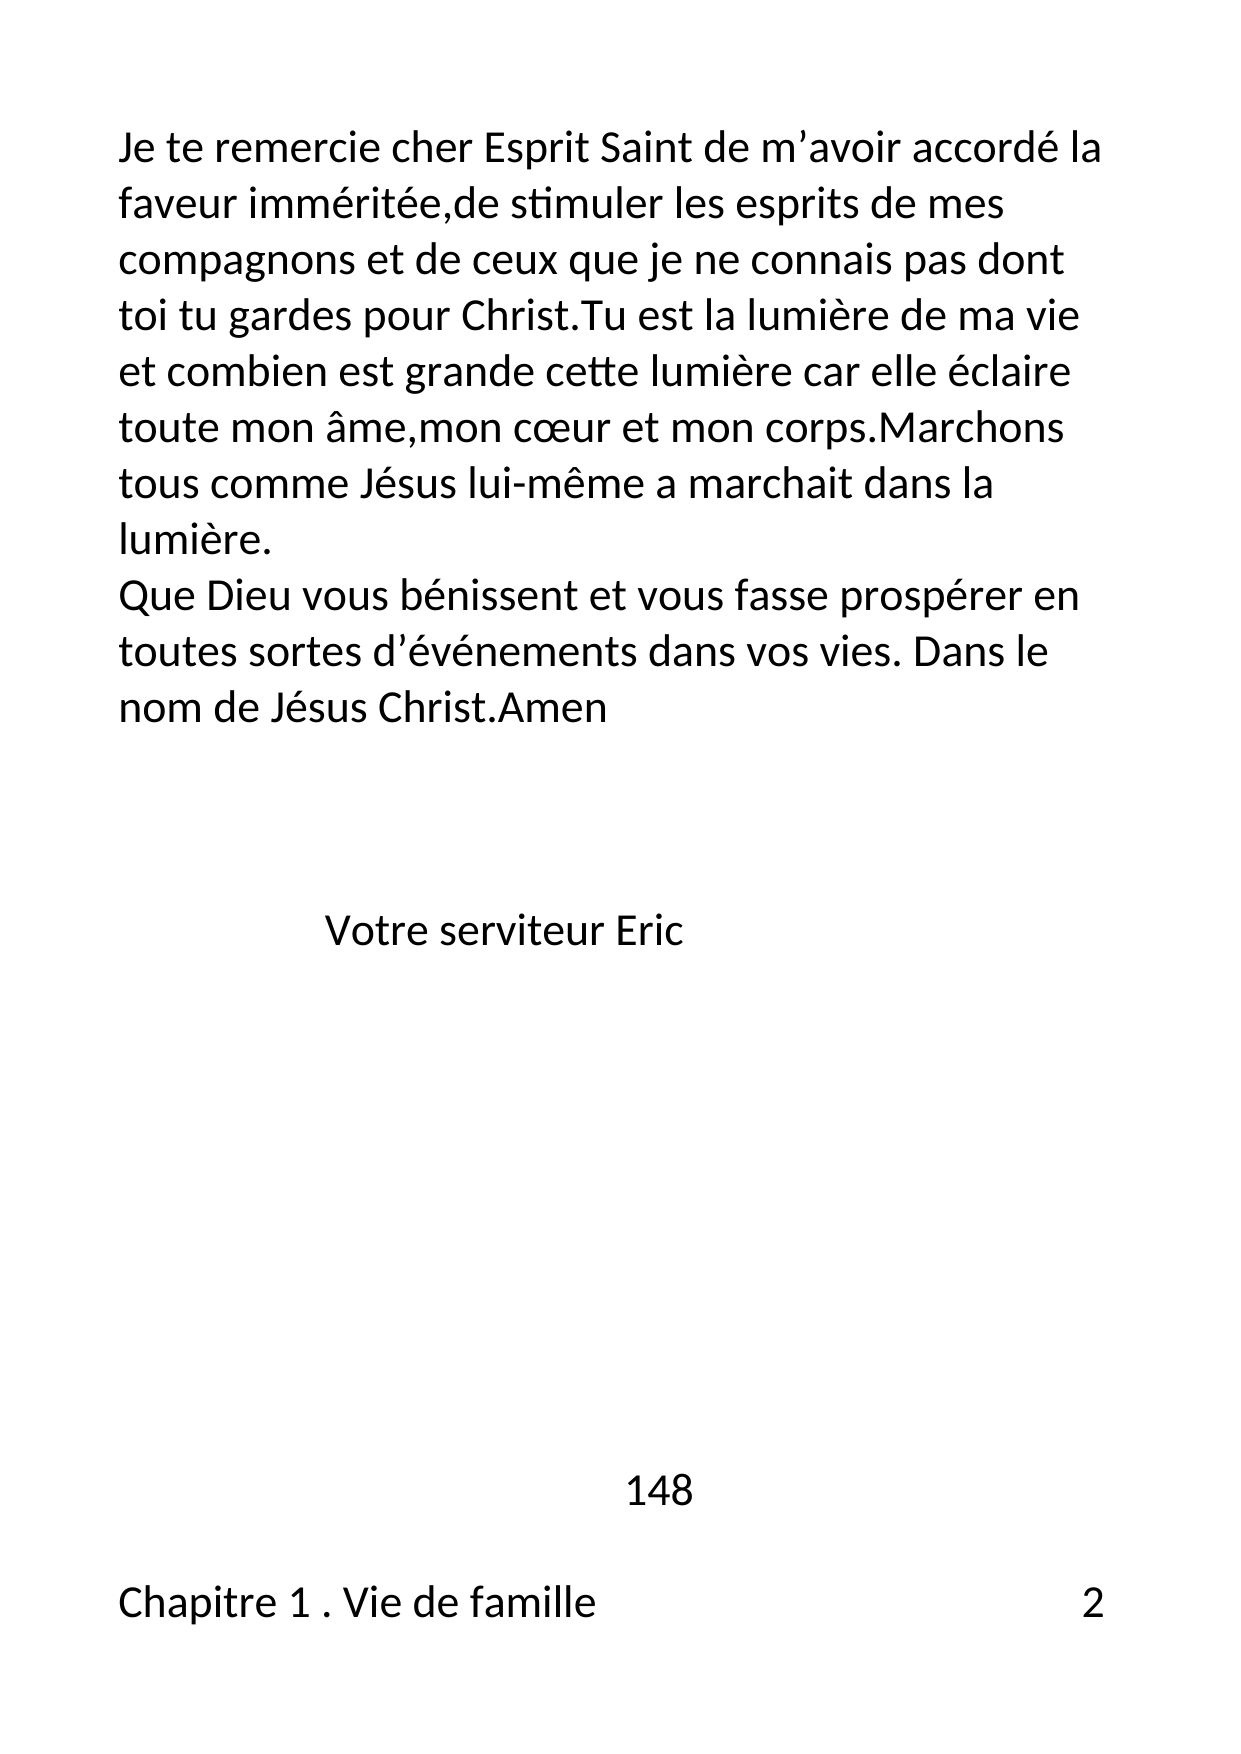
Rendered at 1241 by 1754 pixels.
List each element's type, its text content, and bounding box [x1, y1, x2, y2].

text 148 [118, 1461, 1122, 1517]
text Que Dieu vous bénissent et vous fasse prospérer en toutes sortes d’événements dans vos vies. Dans le [118, 566, 1122, 677]
text Je te remercie cher Esprit Saint de m’avoir accordé la faveur imméritée,de stimuler les esprits de mes compagnons et de ceux que je ne connais pas dont toi tu gardes pour Christ.Tu est la lumière de ma vie et combien est grande cette lumière car elle éclaire toute mon âme,mon cœur et mon corps.Marchons tous comme Jésus lui-même a marchait dans la lumière. [118, 118, 1122, 566]
text Votre serviteur Eric [118, 901, 1122, 957]
text Chapitre 1 . Vie de famille 2 [118, 1572, 1122, 1628]
text nom de Jésus Christ.Amen [118, 677, 1122, 733]
